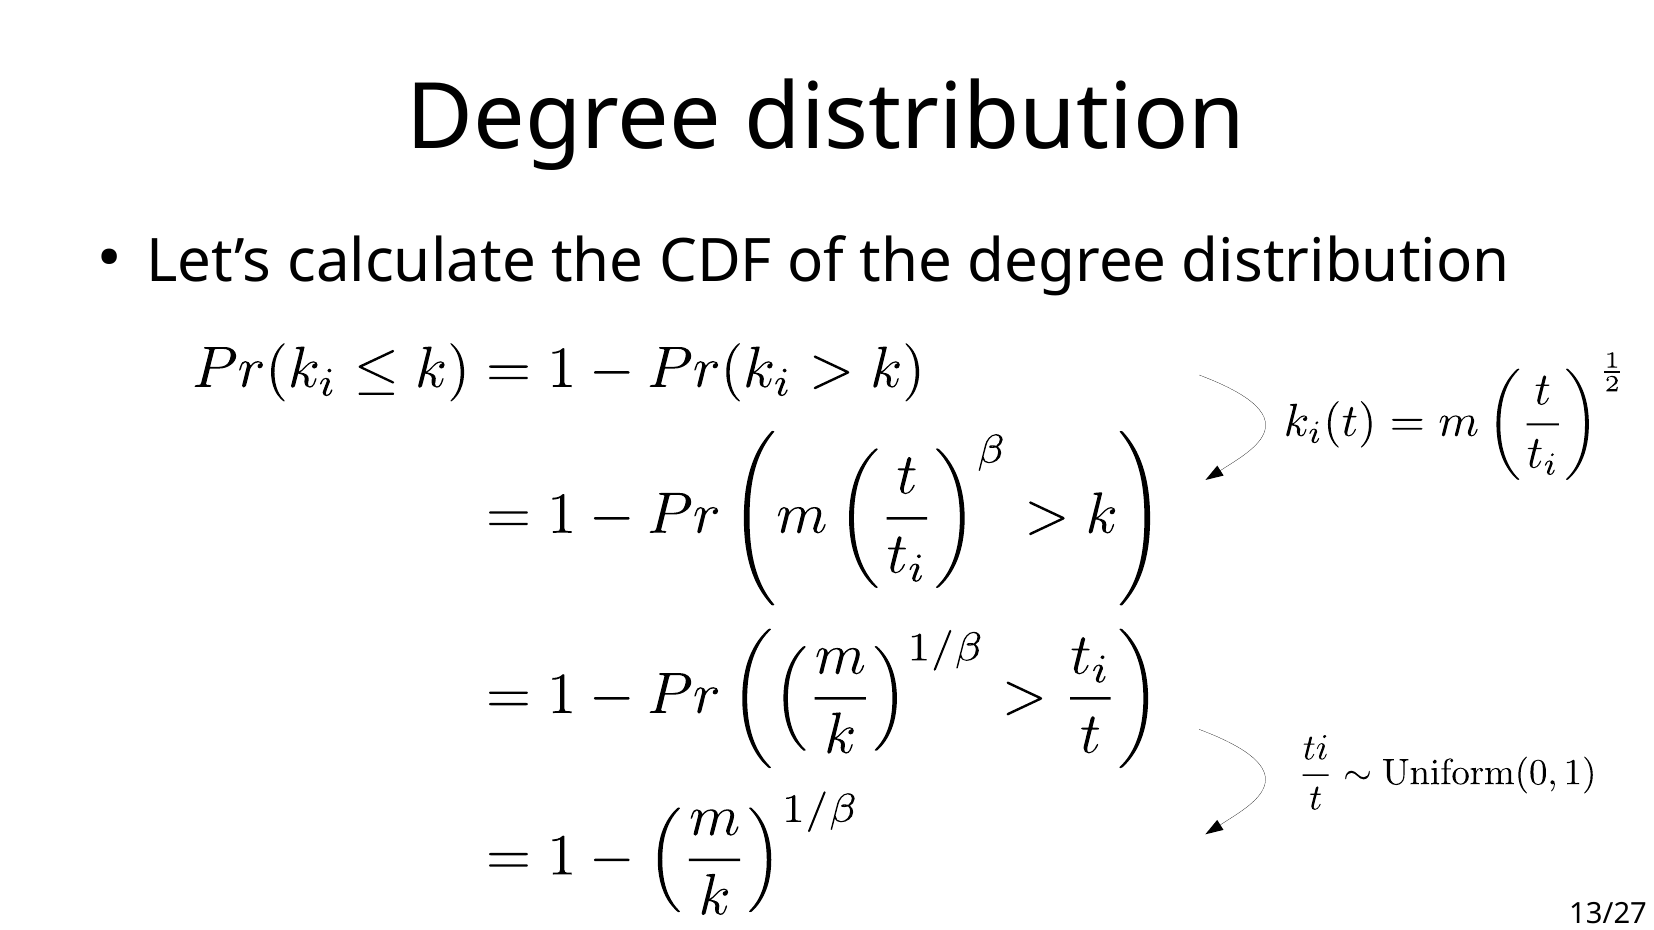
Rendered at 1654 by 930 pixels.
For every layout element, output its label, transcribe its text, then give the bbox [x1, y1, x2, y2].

text_box [192, 343, 1164, 916]
picture [1283, 352, 1621, 480]
text_box [1302, 735, 1597, 810]
title Degree distribution [82, 1, 1571, 217]
list Let’s calculate the CDF of the degree distribution [82, 217, 1571, 301]
